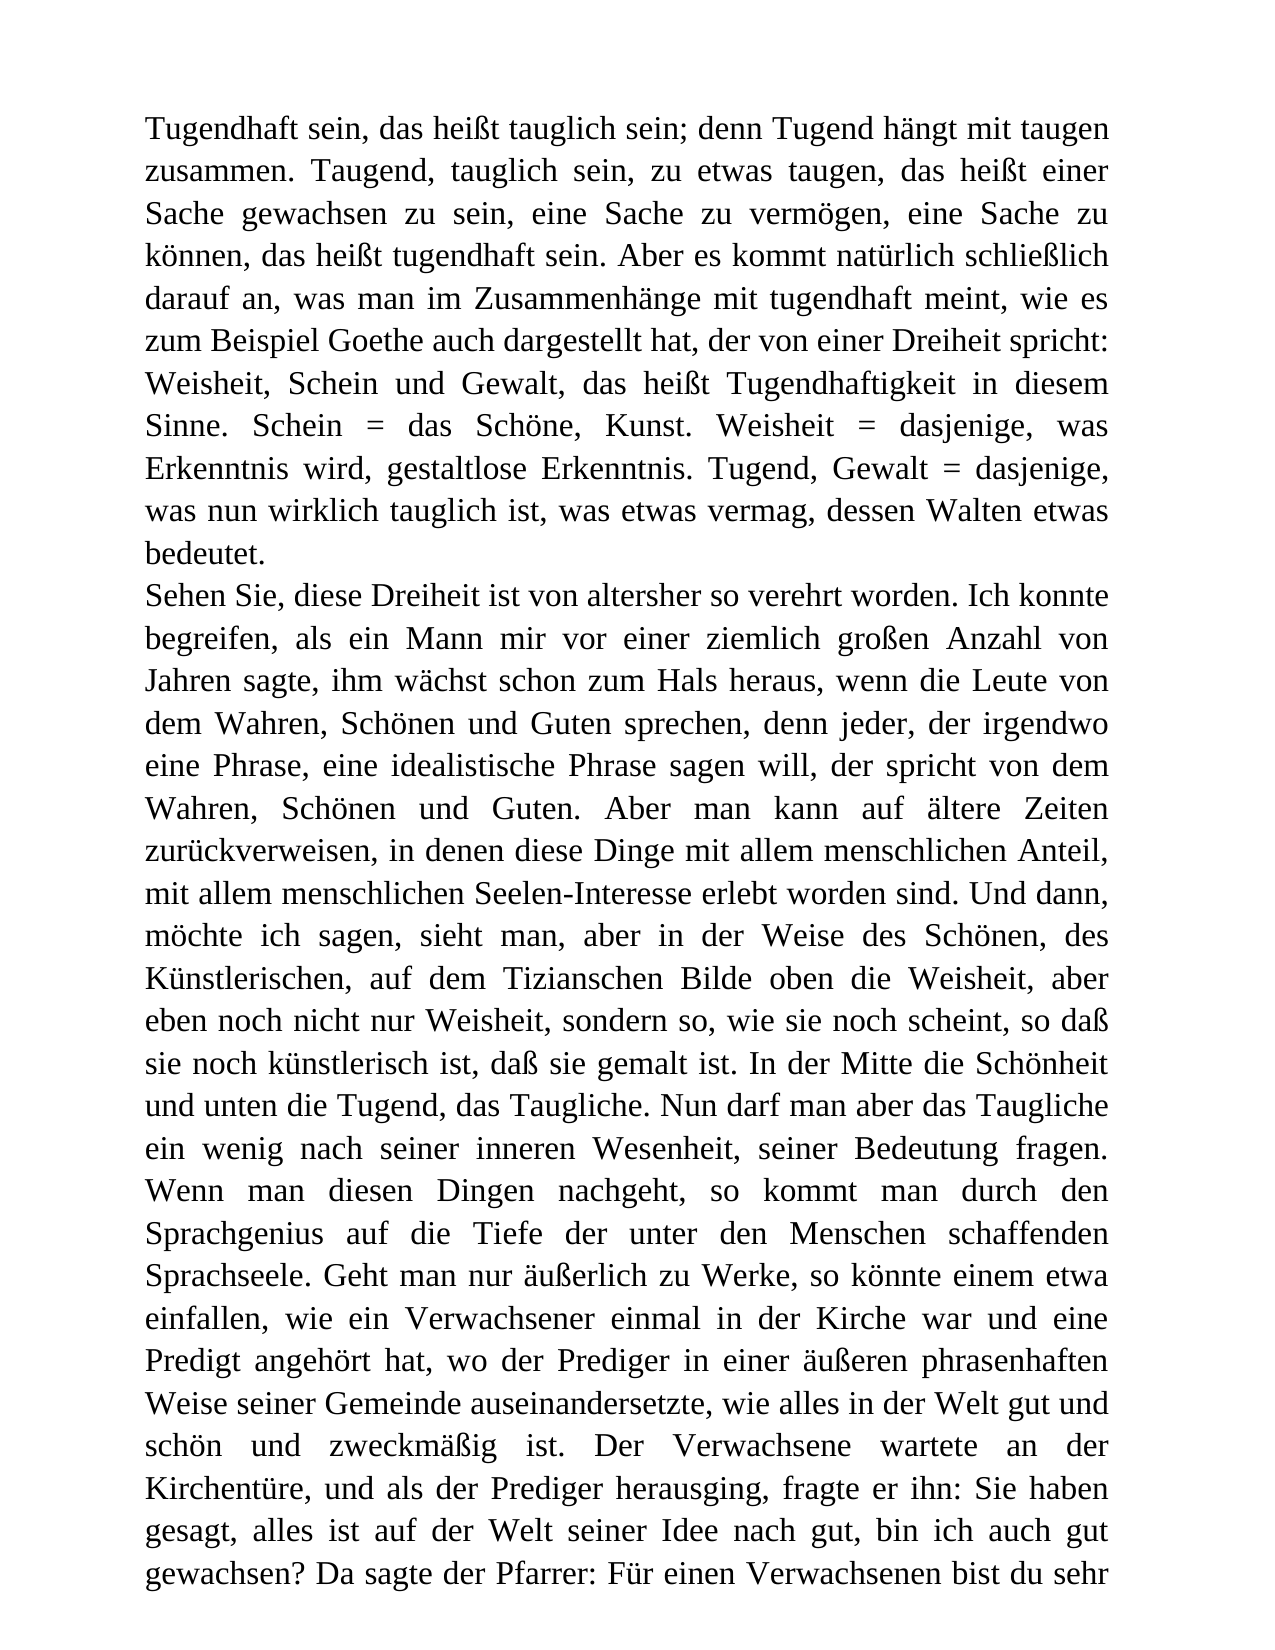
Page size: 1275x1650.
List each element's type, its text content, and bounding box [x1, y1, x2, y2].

text Tugendhaft sein, das heißt tauglich sein; denn Tugend hängt mit taugen zusammen. Taugend, tauglich sein, zu etwas taugen, das heißt einer Sache gewachsen zu sein, eine Sache zu vermögen, eine Sache zu können, das heißt tugendhaft sein. Aber es kommt natürlich schließlich darauf an, was man im Zusammenhänge mit tugendhaft meint, wie es zum Beispiel Goethe auch dargestellt hat, der von einer Dreiheit spricht: Weisheit, Schein und Gewalt, das heißt Tugendhaftigkeit in diesem Sinne. Schein = das Schöne, Kunst. Weisheit = dasjenige, was Erkenntnis wird, gestaltlose Erkenntnis. Tugend, Gewalt = dasjenige, was nun wirklich tauglich ist, was etwas vermag, dessen Walten etwas bedeutet. [144, 108, 1110, 571]
text Sehen Sie, diese Dreiheit ist von altersher so verehrt worden. Ich konnte begreifen, als ein Mann mir vor einer ziemlich großen Anzahl von Jahren sagte, ihm wächst schon zum Hals heraus, wenn die Leute von dem Wahren, Schönen und Guten sprechen, denn jeder, der irgendwo eine Phrase, eine idealistische Phrase sagen will, der spricht von dem Wahren, Schönen und Guten. Aber man kann auf ältere Zeiten zurückverweisen, in denen diese Dinge mit allem menschlichen Anteil, mit allem menschlichen Seelen-Interesse erlebt worden sind. Und dann, möchte ich sagen, sieht man, aber in der Weise des Schönen, des Künstlerischen, auf dem Tizianschen Bilde oben die Weisheit, aber eben noch nicht nur Weisheit, sondern so, wie sie noch scheint, so daß sie noch künstlerisch ist, daß sie gemalt ist. In der Mitte die Schönheit und unten die Tugend, das Taugliche. Nun darf man aber das Taugliche ein wenig nach seiner inneren Wesenheit, seiner Bedeutung fragen. Wenn man diesen Dingen nachgeht, so kommt man durch den Sprachgenius auf die Tiefe der unter den Menschen schaffenden Sprachseele. Geht man nur äußerlich zu Werke, so könnte einem etwa einfallen, wie ein Verwachsener einmal in der Kirche war und eine Predigt angehört hat, wo der Prediger in einer äußeren phrasenhaften Weise seiner Gemeinde auseinandersetzte, wie alles in der Welt gut und schön und zweckmäßig ist. Der Verwachsene wartete an der Kirchentüre, und als der Prediger herausging, fragte er ihn: Sie haben gesagt, alles ist auf der Welt seiner Idee nach gut, bin ich auch gut gewachsen? Da sagte der Pfarrer: Für einen Verwachsenen bist du sehr [144, 576, 1110, 1591]
